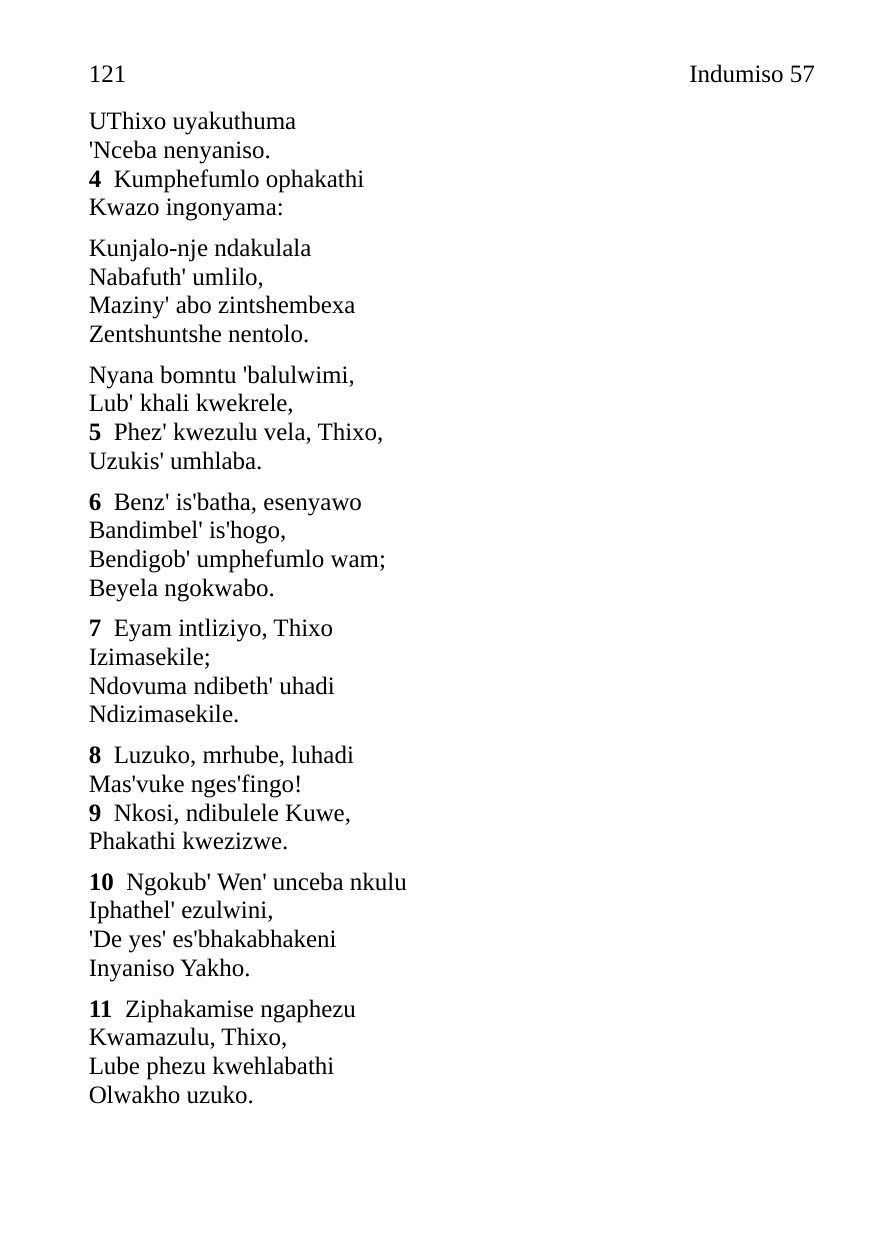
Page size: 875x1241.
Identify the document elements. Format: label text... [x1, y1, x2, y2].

text UThixo uyakuthuma [88, 106, 815, 135]
text Lub' khali kwekrele, [88, 388, 815, 417]
text Beyela ngokwabo. [88, 573, 815, 602]
text Bandimbel' is'hogo, [88, 515, 815, 544]
text Ndovuma ndibeth' uhadi [88, 671, 815, 699]
text 7 Eyam intliziyo, Thixo [88, 613, 815, 642]
text Kwamazulu, Thixo, [88, 1022, 815, 1051]
text 11 Ziphakamise ngaphezu [88, 994, 815, 1022]
text Nyana bomntu 'balulwimi, [88, 360, 815, 388]
text 9 Nkosi, ndibulele Kuwe, [88, 798, 815, 826]
text 'De yes' es'bhakabhakeni [88, 924, 815, 953]
text Kunjalo-nje ndakulala [88, 233, 815, 262]
text Ndizimasekile. [88, 699, 815, 728]
text 5 Phez' kwezulu vela, Thixo, [88, 417, 815, 446]
text Nabafuth' umlilo, [88, 262, 815, 291]
text Phakathi kwezizwe. [88, 826, 815, 855]
text Iphathel' ezulwini, [88, 896, 815, 924]
text Mas'vuke nges'fingo! [88, 769, 815, 798]
text 8 Luzuko, mrhube, luhadi [88, 740, 815, 769]
text Kwazo ingonyama: [88, 192, 815, 221]
text 6 Benz' is'batha, esenyawo [88, 487, 815, 515]
text Izimasekile; [88, 642, 815, 671]
text 'Nceba nenyaniso. [88, 135, 815, 164]
text Lube phezu kwehlabathi [88, 1051, 815, 1080]
text 10 Ngokub' Wen' unceba nkulu [88, 867, 815, 896]
text Maziny' abo zintshembexa [88, 291, 815, 319]
text 4 Kumphefumlo ophakathi [88, 164, 815, 192]
text Bendigob' umphefumlo wam; [88, 544, 815, 573]
text Uzukis' umhlaba. [88, 446, 815, 475]
text Olwakho uzuko. [88, 1080, 815, 1109]
text Inyaniso Yakho. [88, 953, 815, 982]
text Zentshuntshe nentolo. [88, 319, 815, 348]
